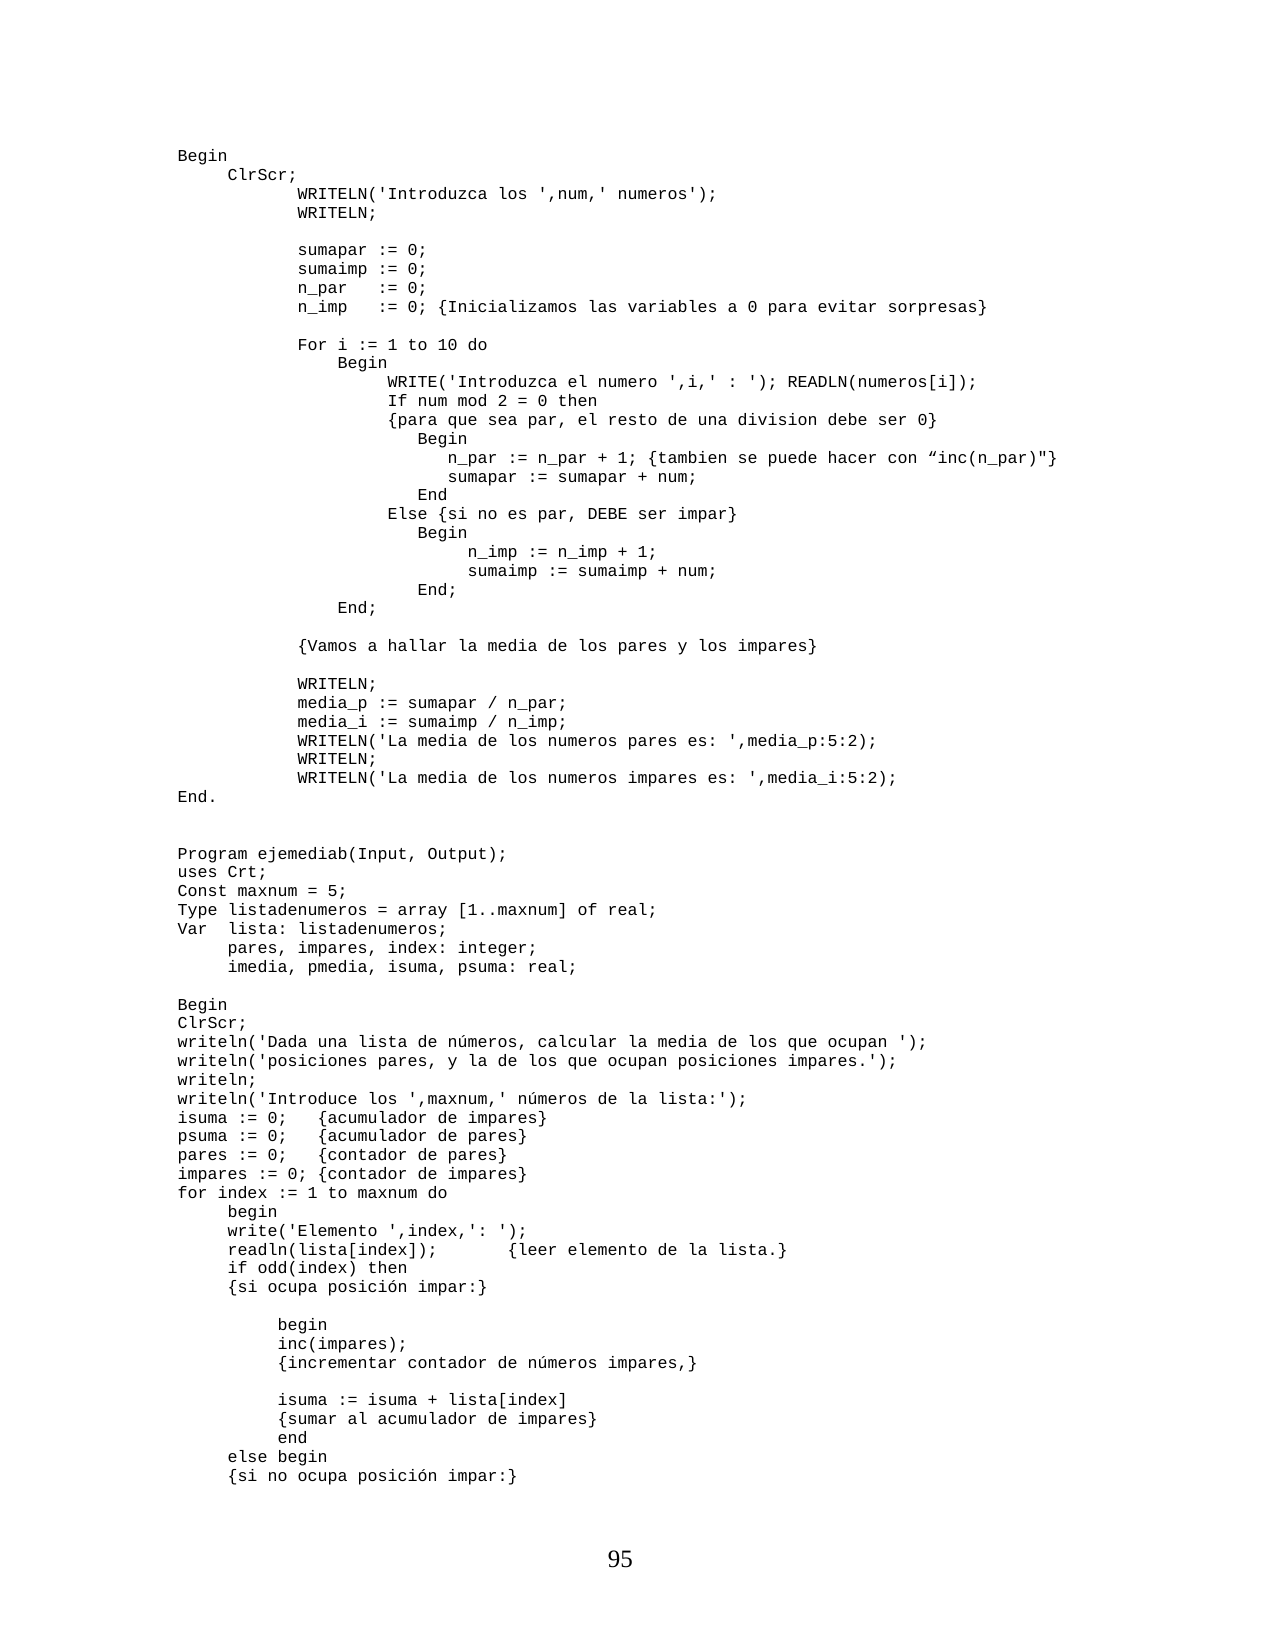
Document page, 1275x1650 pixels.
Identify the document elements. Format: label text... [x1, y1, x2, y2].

text End; [177, 581, 1098, 600]
text sumaimp := 0; [177, 261, 1098, 279]
text WRITELN('La media de los numeros pares es: ',media_p:5:2); [177, 732, 1098, 751]
text ClrScr; [177, 1015, 1098, 1034]
text writeln('posiciones pares, y la de los que ocupan posiciones impares.'); [177, 1053, 1098, 1071]
text psuma := 0; {acumulador de pares} [177, 1128, 1098, 1147]
text writeln('Introduce los ',maxnum,' números de la lista:'); [177, 1090, 1098, 1109]
text sumapar := 0; [177, 242, 1098, 261]
text WRITELN; [177, 204, 1098, 223]
text n_imp := 0; {Inicializamos las variables a 0 para evitar sorpresas} [177, 298, 1098, 317]
text {incrementar contador de números impares,} [177, 1354, 1098, 1373]
text readln(lista[index]); {leer elemento de la lista.} [177, 1241, 1098, 1260]
text If num mod 2 = 0 then [177, 393, 1098, 412]
text writeln('Dada una lista de números, calcular la media de los que ocupan '); [177, 1034, 1098, 1053]
text Type listadenumeros = array [1..maxnum] of real; [177, 902, 1098, 921]
text begin [177, 1203, 1098, 1222]
text isuma := isuma + lista[index] [177, 1392, 1098, 1411]
text n_imp := n_imp + 1; [177, 543, 1098, 562]
text writeln; [177, 1071, 1098, 1090]
text n_par := 0; [177, 279, 1098, 298]
text isuma := 0; {acumulador de impares} [177, 1109, 1098, 1128]
text write('Elemento ',index,': '); [177, 1222, 1098, 1241]
text Var lista: listadenumeros; [177, 921, 1098, 939]
text End [177, 487, 1098, 506]
text else begin [177, 1448, 1098, 1467]
text Begin [177, 355, 1098, 374]
text inc(impares); [177, 1335, 1098, 1354]
text impares := 0; {contador de impares} [177, 1166, 1098, 1184]
text for index := 1 to maxnum do [177, 1184, 1098, 1203]
text {si no ocupa posición impar:} [177, 1467, 1098, 1486]
text {para que sea par, el resto de una division debe ser 0} [177, 412, 1098, 430]
text {sumar al acumulador de impares} [177, 1411, 1098, 1430]
text {si ocupa posición impar:} [177, 1279, 1098, 1298]
text end [177, 1430, 1098, 1448]
text pares := 0; {contador de pares} [177, 1147, 1098, 1166]
text End. [177, 789, 1098, 807]
text n_par := n_par + 1; {tambien se puede hacer con “inc(n_par)"} [177, 449, 1098, 468]
text if odd(index) then [177, 1260, 1098, 1279]
text WRITE('Introduzca el numero ',i,' : '); READLN(numeros[i]); [177, 374, 1098, 393]
text Begin [177, 996, 1098, 1015]
text pares, impares, index: integer; [177, 939, 1098, 958]
text Begin [177, 148, 1098, 166]
text Begin [177, 430, 1098, 449]
text sumaimp := sumaimp + num; [177, 562, 1098, 581]
text End; [177, 600, 1098, 619]
text Else {si no es par, DEBE ser impar} [177, 506, 1098, 525]
text {Vamos a hallar la media de los pares y los impares} [177, 638, 1098, 657]
text begin [177, 1317, 1098, 1335]
text Const maxnum = 5; [177, 883, 1098, 902]
text uses Crt; [177, 864, 1098, 883]
text WRITELN('La media de los numeros impares es: ',media_i:5:2); [177, 770, 1098, 789]
text WRITELN; [177, 751, 1098, 770]
text sumapar := sumapar + num; [177, 468, 1098, 487]
text media_p := sumapar / n_par; [177, 694, 1098, 713]
text imedia, pmedia, isuma, psuma: real; [177, 958, 1098, 977]
text media_i := sumaimp / n_imp; [177, 713, 1098, 732]
text Program ejemediab(Input, Output); [177, 845, 1098, 864]
text WRITELN('Introduzca los ',num,' numeros'); [177, 185, 1098, 204]
text WRITELN; [177, 676, 1098, 694]
text For i := 1 to 10 do [177, 336, 1098, 355]
text ClrScr; [177, 166, 1098, 185]
text Begin [177, 525, 1098, 543]
